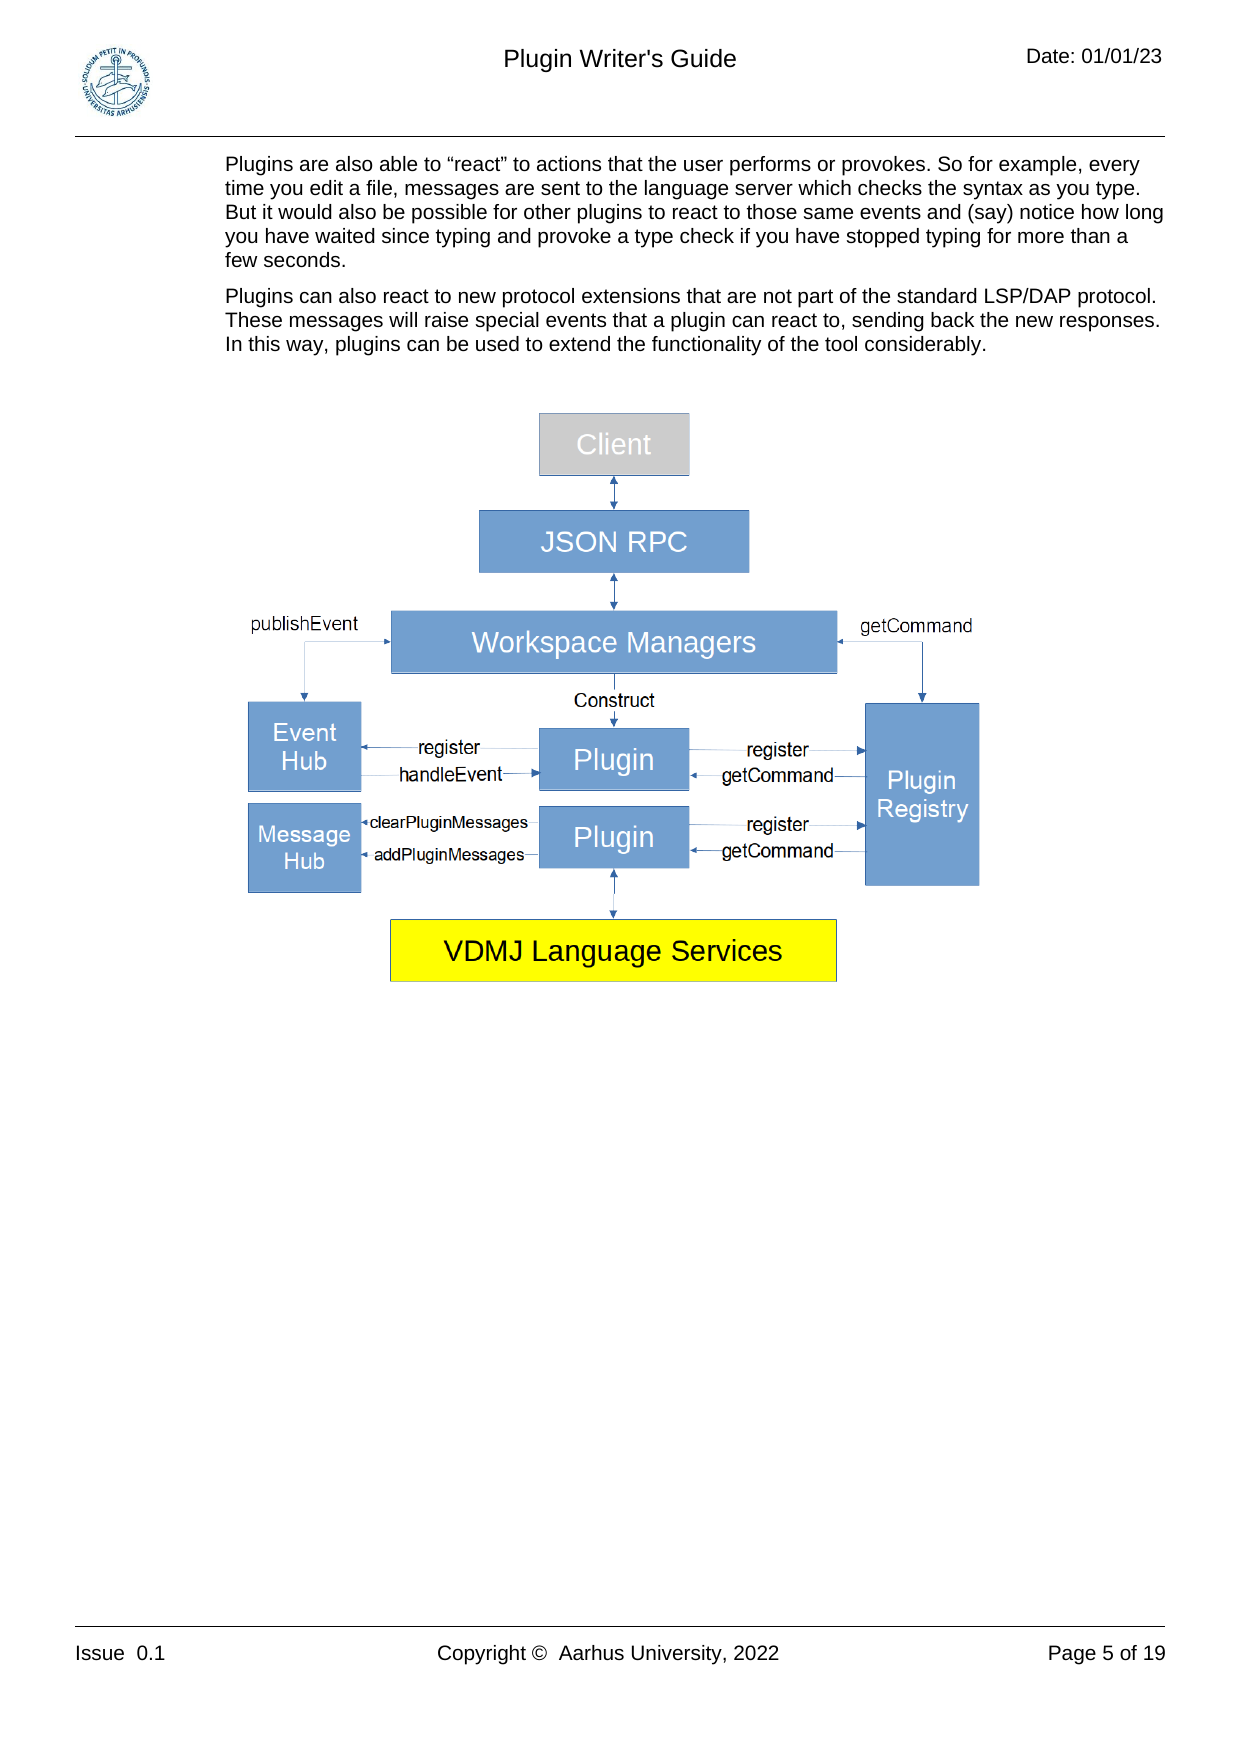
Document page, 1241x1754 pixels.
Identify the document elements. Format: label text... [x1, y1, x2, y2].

picture [209, 405, 1031, 987]
text Plugins are also able to “react” to actions that the user performs or provokes. So for example, every time you edit a file, messages are sent to the language server which checks the syntax as you type. But it would also be possible for other plugins to react to those same events and (say) notice how long you have waited since typing and provoke a type check if you have stopped typing for more than a few seconds. [225, 152, 1165, 272]
picture [78, 44, 153, 120]
text Plugins can also react to new protocol extensions that are not part of the standard LSP/DAP protocol. These messages will raise special events that a plugin can react to, sending back the new responses. In this way, plugins can be used to extend the functionality of the tool considerably. [225, 285, 1165, 357]
